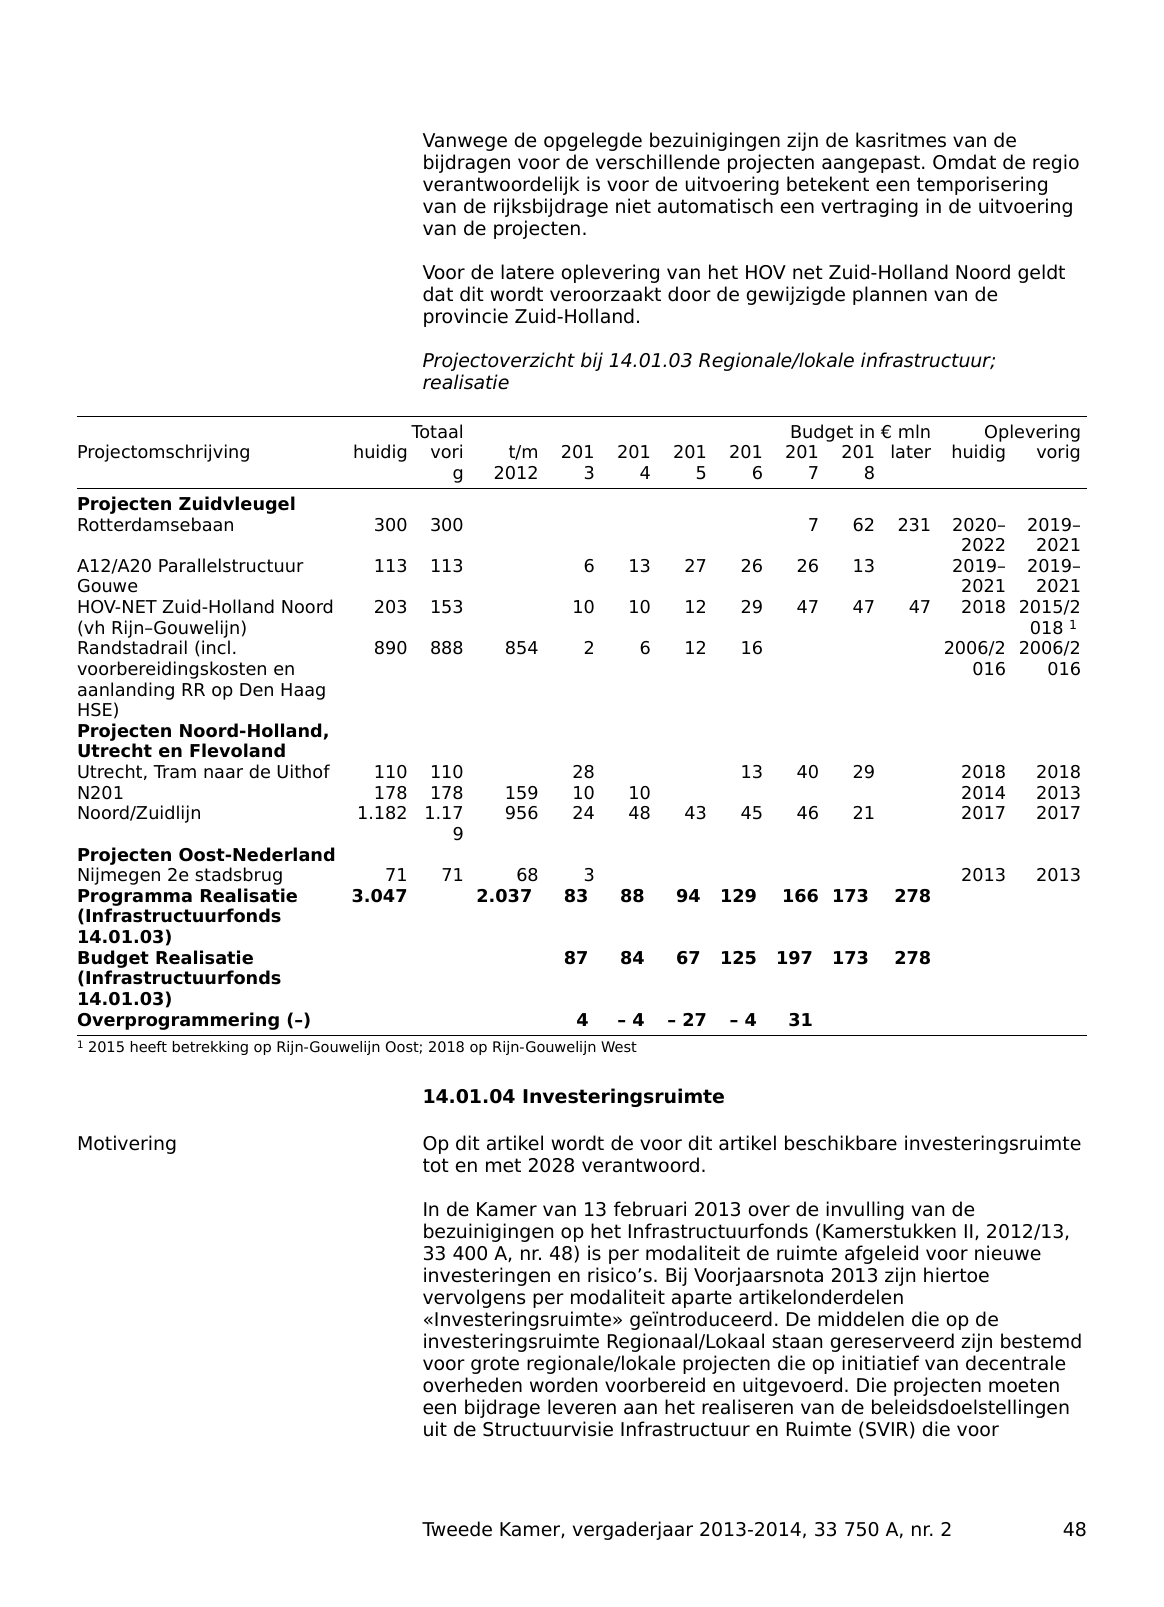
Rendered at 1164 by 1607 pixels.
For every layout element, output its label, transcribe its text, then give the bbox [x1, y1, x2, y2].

table_cell [937, 489, 1012, 514]
text Op dit artikel wordt de voor dit artikel beschikbare investeringsruimte tot en met 2028 verantwoord. [422, 1133, 1087, 1177]
table_cell Budget Realisatie (Infrastructuurfonds 14.01.03) [77, 948, 338, 1009]
table_cell huidig [937, 442, 1012, 488]
table_cell 159 [470, 783, 544, 803]
table_cell [413, 1010, 469, 1035]
table_cell 2006/2016 [937, 638, 1012, 721]
table_cell [937, 1010, 1012, 1035]
table_cell [470, 845, 544, 865]
table_cell Noord/Zuidlijn [77, 803, 338, 844]
table_cell 2.037 [470, 886, 544, 948]
table_cell 110 [339, 762, 413, 783]
table_cell [825, 845, 881, 865]
table_cell [881, 803, 937, 844]
table_header Budget in € mln [470, 417, 937, 442]
table_cell Overprogrammering (–) [77, 1010, 338, 1035]
table_cell [339, 845, 413, 865]
table_cell [937, 948, 1012, 1009]
table_cell 890 [339, 638, 413, 721]
text Voor de latere oplevering van het HOV net Zuid-Holland Noord geldt dat dit wordt veroorzaakt door de gewijzigde plannen van de provincie Zuid-Holland. [422, 262, 1087, 328]
table_cell 94 [656, 886, 712, 948]
table_cell 10 [544, 783, 600, 803]
table_cell [769, 489, 825, 514]
table_cell 2018 [825, 442, 881, 488]
table_cell Programma Realisatie (Infrastructuurfonds 14.01.03) [77, 886, 338, 948]
table_cell 2018 [937, 597, 1012, 638]
table_cell 2006/2016 [1012, 638, 1087, 721]
table_cell [825, 489, 881, 514]
table_cell vorig [413, 442, 469, 488]
table_cell [769, 845, 825, 865]
table_cell [937, 886, 1012, 948]
table_cell [656, 783, 712, 803]
table_cell [656, 721, 712, 762]
table_cell [600, 845, 656, 865]
table_cell Randstadrail (incl. voorbereidingskosten en aanlanding RR op Den Haag HSE) [77, 638, 338, 721]
table_cell 40 [769, 762, 825, 783]
table_cell 2017 [1012, 803, 1087, 844]
table_cell 2018 [937, 762, 1012, 783]
table_cell – 4 [600, 1010, 656, 1035]
table_cell 45 [713, 803, 769, 844]
table_cell [769, 638, 825, 721]
table_cell [881, 489, 937, 514]
table_cell [413, 886, 469, 948]
table_cell [881, 638, 937, 721]
table_cell [413, 845, 469, 865]
table_cell [881, 762, 937, 783]
table_cell Nijmegen 2e stadsbrug [77, 865, 338, 886]
table_header [77, 417, 338, 442]
table_cell [881, 783, 937, 803]
table_cell [544, 489, 600, 514]
table_cell [713, 515, 769, 556]
table_cell 47 [769, 597, 825, 638]
table_cell – 27 [656, 1010, 712, 1035]
table_cell [713, 845, 769, 865]
table_cell [881, 865, 937, 886]
table_cell 71 [339, 865, 413, 886]
table_cell t/m 2012 [470, 442, 544, 488]
text Motivering [77, 1133, 399, 1155]
table_cell [825, 1010, 881, 1035]
table_cell 2018 [1012, 762, 1087, 783]
table_cell 110 [413, 762, 469, 783]
table_cell N201 [77, 783, 338, 803]
table_cell 166 [769, 886, 825, 948]
table_cell 2013 [544, 442, 600, 488]
table_cell 68 [470, 865, 544, 886]
table_cell 16 [713, 638, 769, 721]
table_cell [825, 721, 881, 762]
table_cell [544, 845, 600, 865]
table_cell huidig [339, 442, 413, 488]
table_cell [881, 845, 937, 865]
text In de Kamer van 13 februari 2013 over de invulling van de bezuinigingen op het Infrastructuurfonds (Kamerstukken II, 2012/13, 33 400 A, nr. 48) is per modaliteit de ruimte afgeleid voor nieuwe investeringen en risico’s. Bij Voorjaarsnota 2013 zijn hiertoe vervolgens per modaliteit aparte artikelonderdelen «Investeringsruimte» geïntroduceerd. De middelen die op de investeringsruimte Regionaal/Lokaal staan gereserveerd zijn bestemd voor grote regionale/lokale projecten die op initiatief van decentrale overheden worden voorbereid en uitgevoerd. Die projecten moeten een bijdrage leveren aan het realiseren van de beleidsdoelstellingen uit de Structuurvisie Infrastructuur en Ruimte (SVIR) die voor [422, 1199, 1087, 1441]
table_cell [1012, 721, 1087, 762]
table_cell [825, 783, 881, 803]
table_cell 28 [544, 762, 600, 783]
table_cell 178 [339, 783, 413, 803]
table_cell 854 [470, 638, 544, 721]
table_cell [656, 515, 712, 556]
table_cell [713, 489, 769, 514]
table_cell 3 [544, 865, 600, 886]
table_cell 6 [600, 638, 656, 721]
table_cell 48 [600, 803, 656, 844]
table_cell [600, 515, 656, 556]
table_cell 173 [825, 948, 881, 1009]
table_cell [881, 721, 937, 762]
table_cell 12 [656, 597, 712, 638]
table_cell 2016 [713, 442, 769, 488]
table_cell 231 [881, 515, 937, 556]
table_cell 300 [339, 515, 413, 556]
table_cell 278 [881, 948, 937, 1009]
table_cell 2019–2021 [1012, 556, 1087, 597]
table_cell [470, 597, 544, 638]
table_cell 3.047 [339, 886, 413, 948]
table_cell [600, 865, 656, 886]
table_cell 1.182 [339, 803, 413, 844]
table_cell [713, 865, 769, 886]
table_cell 27 [656, 556, 712, 597]
table_cell 88 [600, 886, 656, 948]
table_cell 13 [713, 762, 769, 783]
table_cell [339, 721, 413, 762]
table_cell [769, 721, 825, 762]
table_cell 203 [339, 597, 413, 638]
table_cell [600, 721, 656, 762]
table_cell Projecten Zuidvleugel [77, 489, 338, 514]
table_cell 2017 [937, 803, 1012, 844]
table_cell [339, 948, 413, 1009]
table_cell 24 [544, 803, 600, 844]
table_cell vorig [1012, 442, 1087, 488]
table_cell 2019–2021 [937, 556, 1012, 597]
table_cell 6 [544, 556, 600, 597]
table_cell 71 [413, 865, 469, 886]
table_cell HOV-NET Zuid-Holland Noord (vh Rijn–Gouwelijn) [77, 597, 338, 638]
table_cell 29 [825, 762, 881, 783]
table_cell Utrecht, Tram naar de Uithof [77, 762, 338, 783]
table_cell 7 [769, 515, 825, 556]
table_cell 2020–2022 [937, 515, 1012, 556]
table_cell [1012, 845, 1087, 865]
text Vanwege de opgelegde bezuinigingen zijn de kasritmes van de bijdragen voor de verschillende projecten aangepast. Omdat de regio verantwoordelijk is voor de uitvoering betekent een temporisering van de rijksbijdrage niet automatisch een vertraging in de uitvoering van de projecten. [422, 130, 1087, 240]
table_cell 21 [825, 803, 881, 844]
table_cell [1012, 948, 1087, 1009]
table_cell [937, 721, 1012, 762]
table_cell [881, 556, 937, 597]
table_cell 13 [600, 556, 656, 597]
subtitle Projectoverzicht bij 14.01.03 Regionale/lokale infrastructuur; realisatie [422, 350, 1087, 394]
table_header Oplevering [937, 417, 1087, 442]
table_cell 956 [470, 803, 544, 844]
table_cell [470, 762, 544, 783]
table_cell 113 [413, 556, 469, 597]
table_cell [656, 865, 712, 886]
table_cell [600, 762, 656, 783]
table_cell 173 [825, 886, 881, 948]
table_cell 2014 [937, 783, 1012, 803]
table_cell 83 [544, 886, 600, 948]
table_cell [470, 489, 544, 514]
table_cell 47 [825, 597, 881, 638]
table_cell Projecten Oost-Nederland [77, 845, 338, 865]
table_cell [769, 865, 825, 886]
table_cell 197 [769, 948, 825, 1009]
table_cell 62 [825, 515, 881, 556]
table_cell – 4 [713, 1010, 769, 1035]
table_cell [413, 948, 469, 1009]
table_cell [544, 721, 600, 762]
table_cell 10 [600, 783, 656, 803]
table_cell [825, 865, 881, 886]
table_cell Projecten Noord-Holland, Utrecht en Flevoland [77, 721, 338, 762]
table_cell [339, 489, 413, 514]
table_cell [600, 489, 656, 514]
table_cell 125 [713, 948, 769, 1009]
table_cell 1 2015 heeft betrekking op Rijn-Gouwelijn Oost; 2018 op Rijn-Gouwelijn West [77, 1036, 1087, 1056]
table_cell [656, 489, 712, 514]
table_cell [470, 1010, 544, 1035]
table_cell [1012, 1010, 1087, 1035]
table_cell 2017 [769, 442, 825, 488]
table_cell 26 [713, 556, 769, 597]
table_cell A12/A20 Parallelstructuur Gouwe [77, 556, 338, 597]
table_cell 2 [544, 638, 600, 721]
table_cell 2013 [1012, 783, 1087, 803]
table_cell [656, 762, 712, 783]
table_cell 46 [769, 803, 825, 844]
table_cell [825, 638, 881, 721]
text [77, 1155, 399, 1163]
table_cell 10 [600, 597, 656, 638]
table_cell [1012, 886, 1087, 948]
table_cell [656, 845, 712, 865]
table_cell 129 [713, 886, 769, 948]
table_cell 300 [413, 515, 469, 556]
table_cell [413, 489, 469, 514]
table_cell 2013 [937, 865, 1012, 886]
table_cell 1.179 [413, 803, 469, 844]
table_cell 2015 [656, 442, 712, 488]
table_cell [544, 515, 600, 556]
table_cell 2019–2021 [1012, 515, 1087, 556]
table_cell 888 [413, 638, 469, 721]
table_cell 47 [881, 597, 937, 638]
table_cell 178 [413, 783, 469, 803]
table_cell 84 [600, 948, 656, 1009]
table_cell 2014 [600, 442, 656, 488]
table_cell 4 [544, 1010, 600, 1035]
table_cell [470, 948, 544, 1009]
table_cell [470, 721, 544, 762]
table_cell [470, 556, 544, 597]
table_cell [413, 721, 469, 762]
table_cell [339, 1010, 413, 1035]
table_cell 2015/2018 1 [1012, 597, 1087, 638]
subtitle 14.01.04 Investeringsruimte [422, 1086, 1087, 1108]
table_cell [713, 783, 769, 803]
table_cell 31 [769, 1010, 825, 1035]
table_cell 43 [656, 803, 712, 844]
table_cell 278 [881, 886, 937, 948]
table_cell [713, 721, 769, 762]
table_cell 29 [713, 597, 769, 638]
table_cell [937, 845, 1012, 865]
table_cell 12 [656, 638, 712, 721]
table_cell 87 [544, 948, 600, 1009]
table_cell 113 [339, 556, 413, 597]
table_cell 13 [825, 556, 881, 597]
table_cell [769, 783, 825, 803]
table_cell Projectomschrijving [77, 442, 338, 488]
table_cell Rotterdamsebaan [77, 515, 338, 556]
table_header Totaal [339, 417, 469, 442]
table_cell [1012, 489, 1087, 514]
table_cell 67 [656, 948, 712, 1009]
table_cell 10 [544, 597, 600, 638]
table_cell 2013 [1012, 865, 1087, 886]
table_cell [470, 515, 544, 556]
table_cell 153 [413, 597, 469, 638]
table_cell 26 [769, 556, 825, 597]
table_cell [881, 1010, 937, 1035]
table_cell later [881, 442, 937, 488]
